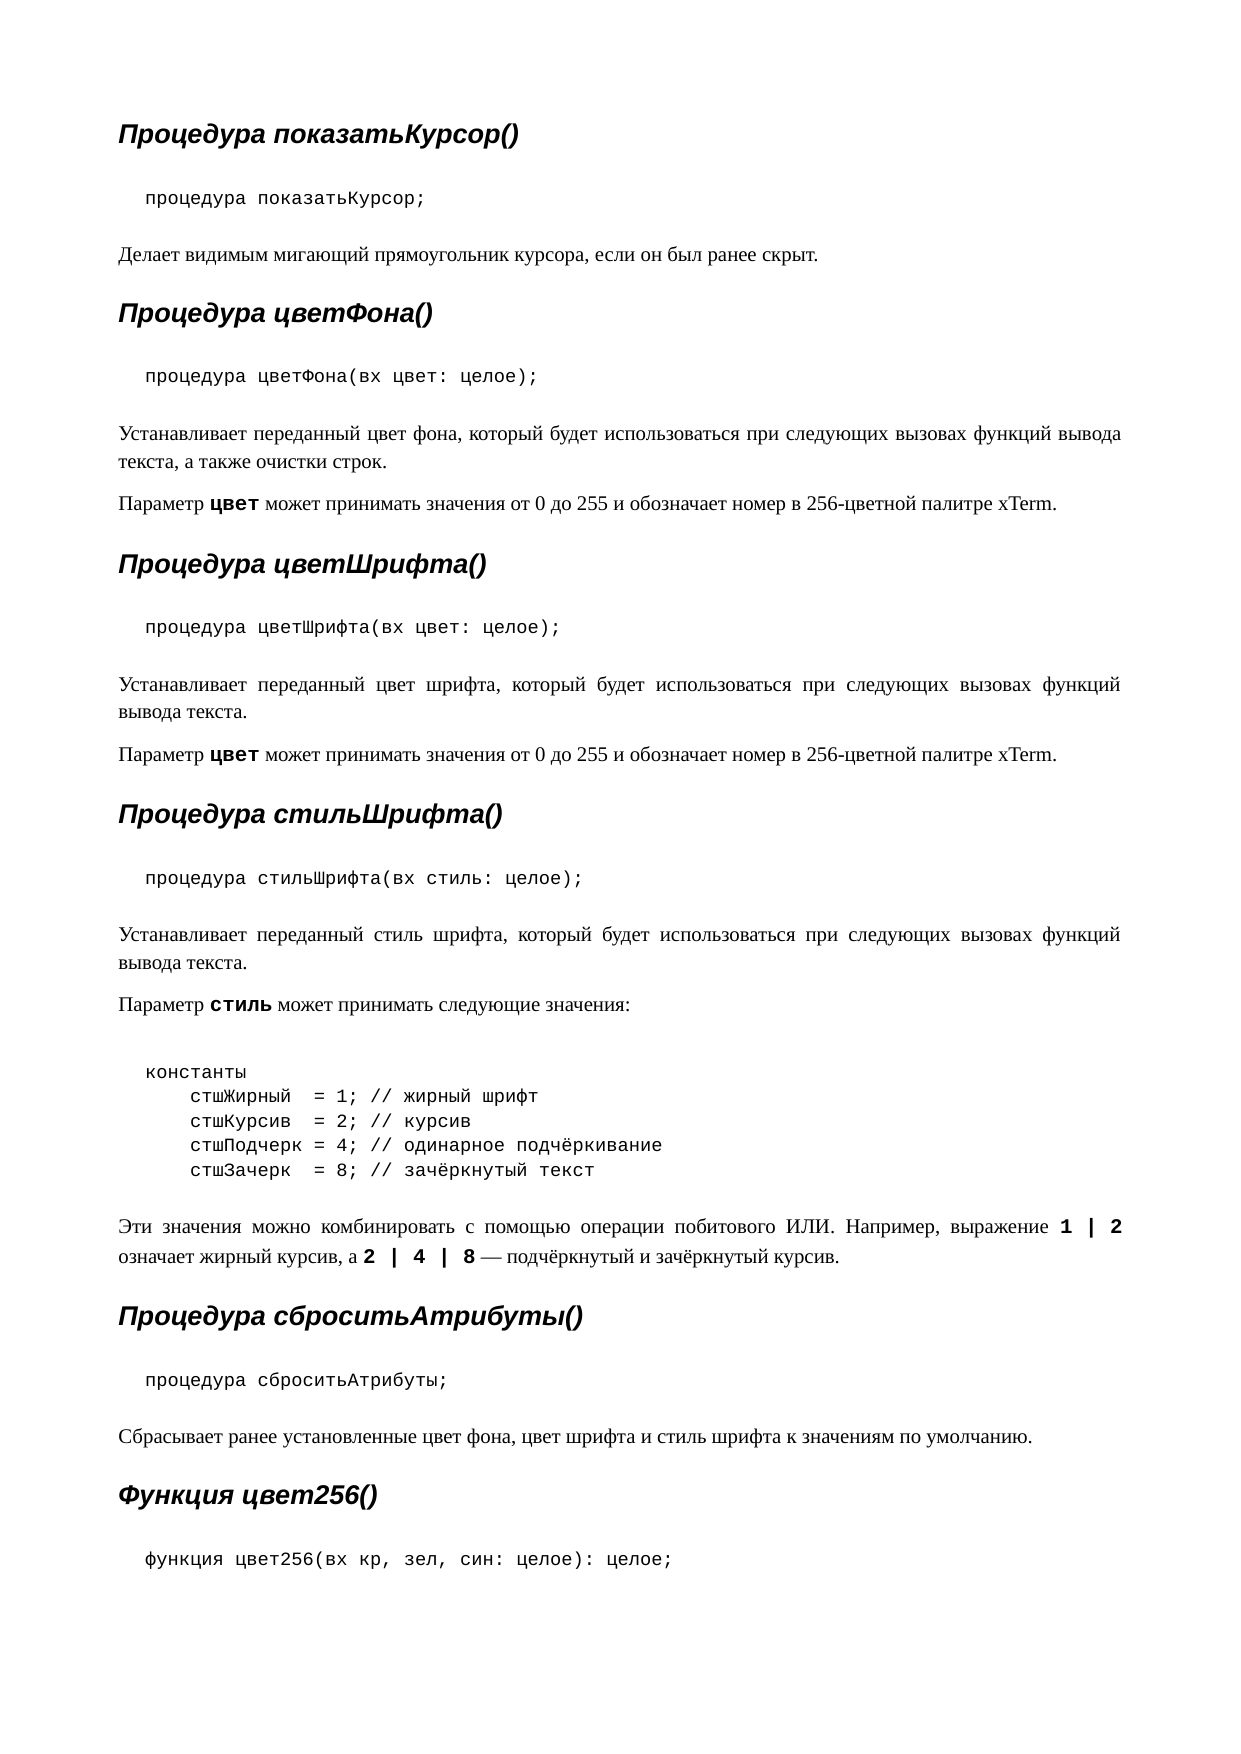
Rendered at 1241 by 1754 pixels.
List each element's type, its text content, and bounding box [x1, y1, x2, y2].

text Эти значения можно комбинировать с помощью операции побитового ИЛИ. Например, выражение 1 | 2 означает жирный курсив, а 2 | 4 | 8 — подчёркнутый и зачёркнутый курсив. [118, 1214, 1122, 1269]
text Параметр цвет может принимать значения от 0 до 255 и обозначает номер в 256-цветной палитре xTerm. [118, 491, 1122, 517]
text Устанавливает переданный стиль шрифта, который будет использоваться при следующих вызовах функций вывода текста. [118, 922, 1122, 974]
subtitle Процедура цветФона() [118, 297, 1122, 328]
text стшЗачерк = 8; // зачёркнутый текст [136, 1152, 1104, 1191]
subtitle Процедура цветШрифта() [118, 548, 1122, 579]
text стшПодчерк = 4; // одинарное подчёркивание [136, 1127, 1104, 1152]
subtitle Функция цвет256() [118, 1479, 1122, 1510]
text Параметр стиль может принимать следующие значения: [118, 992, 1122, 1018]
text процедура стильШрифта(вх стиль: целое); [136, 860, 1104, 899]
text Сбрасывает ранее установленные цвет фона, цвет шрифта и стиль шрифта к значениям по умолчанию. [118, 1424, 1122, 1448]
text процедура цветШрифта(вх цвет: целое); [136, 609, 1104, 648]
text процедура цветФона(вх цвет: целое); [136, 358, 1104, 397]
text Устанавливает переданный цвет фона, который будет использоваться при следующих вызовах функций вывода текста, а также очистки строк. [118, 421, 1122, 473]
text Устанавливает переданный цвет шрифта, который будет использоваться при следующих вызовах функций вывода текста. [118, 672, 1122, 723]
text константы стшЖирный = 1; // жирный шрифт [136, 1054, 1104, 1103]
text стшКурсив = 2; // курсив [136, 1103, 1104, 1127]
text процедура сброситьАтрибуты; [136, 1362, 1104, 1401]
text процедура показатьКурсор; [136, 179, 1104, 218]
subtitle Процедура стильШрифта() [118, 798, 1122, 829]
subtitle Процедура показатьКурсор() [118, 118, 1122, 149]
text функция цвет256(вх кр, зел, син: целое): целое; [136, 1541, 1104, 1579]
subtitle Процедура сброситьАтрибуты() [118, 1300, 1122, 1331]
text Делает видимым мигающий прямоугольник курсора, если он был ранее скрыт. [118, 242, 1122, 266]
text Параметр цвет может принимать значения от 0 до 255 и обозначает номер в 256-цветной палитре xTerm. [118, 742, 1122, 767]
